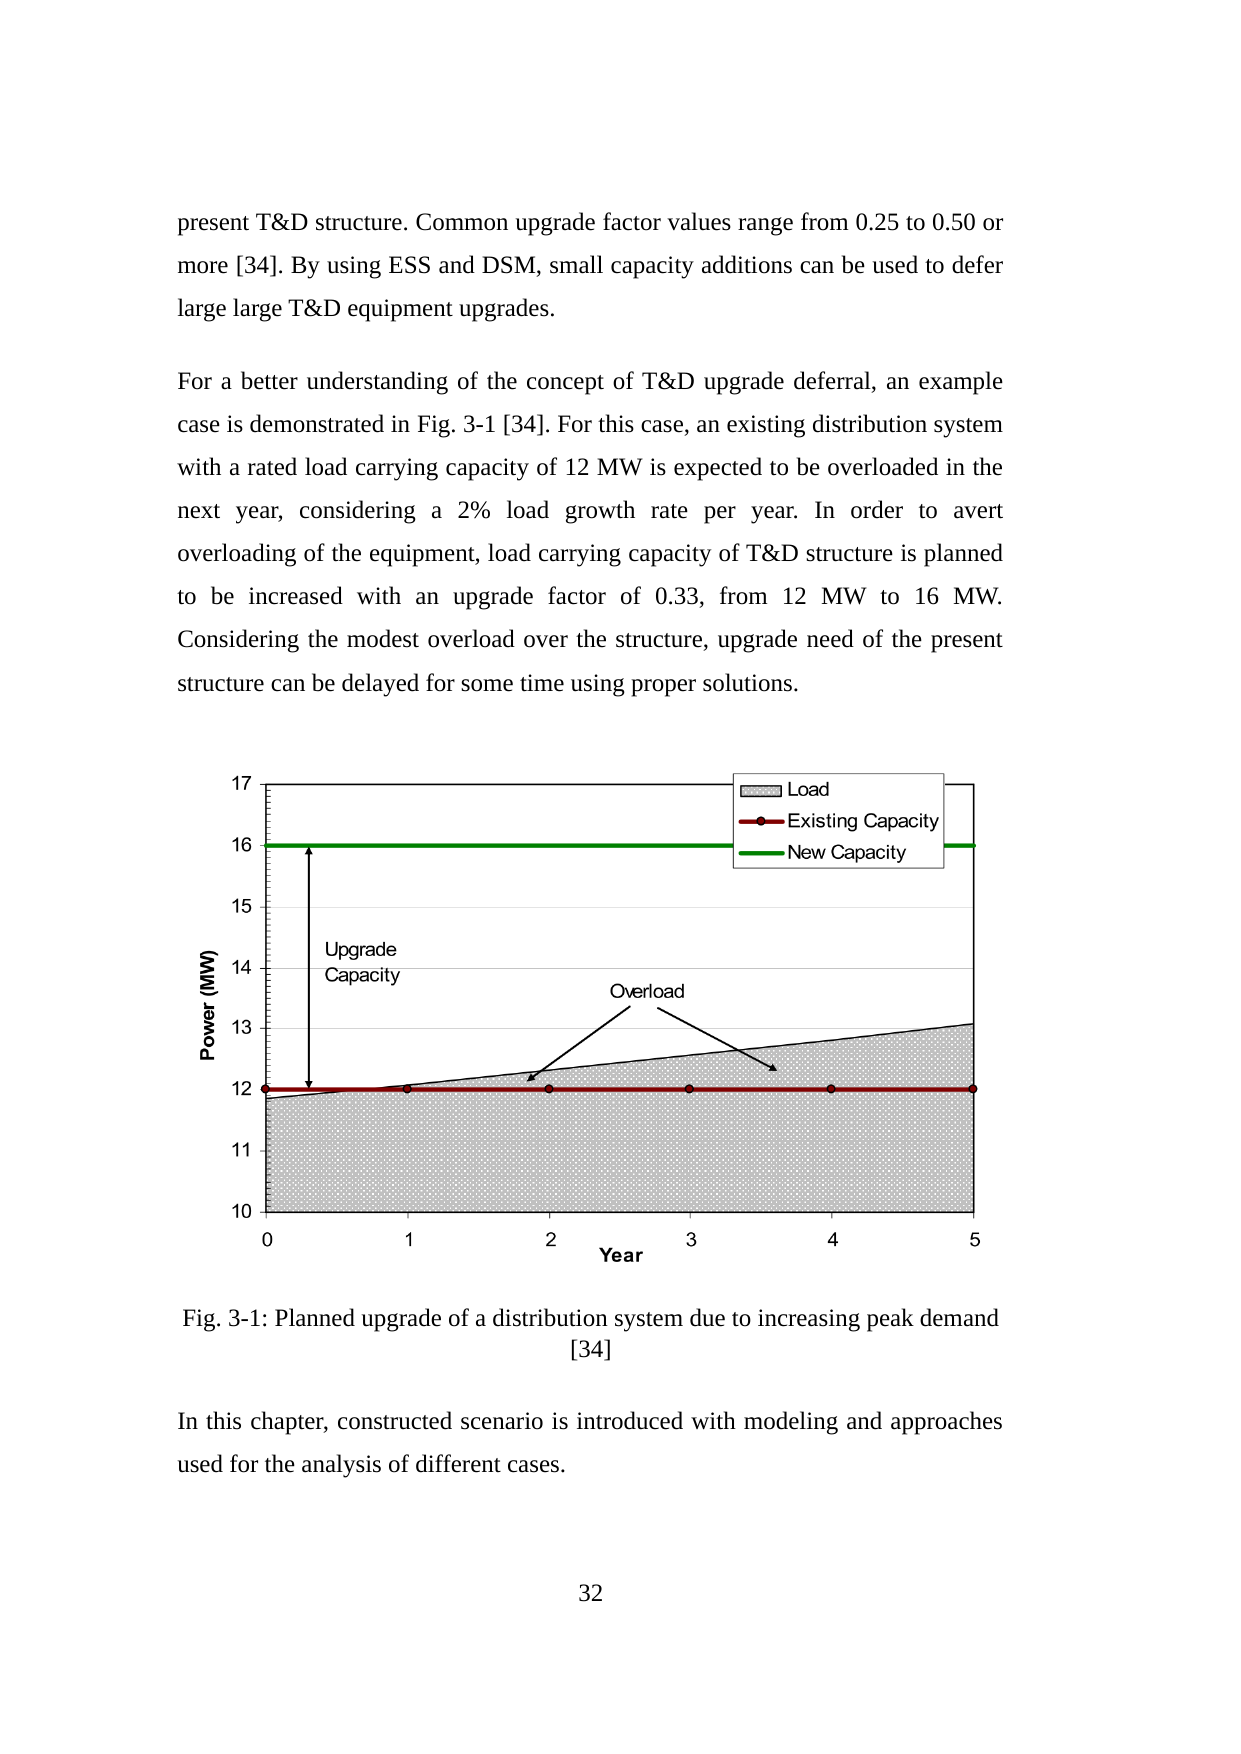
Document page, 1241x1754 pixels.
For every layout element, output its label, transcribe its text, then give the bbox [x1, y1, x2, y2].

text Fig. 3-1: Planned upgrade of a distribution system due to increasing peak demand [34]⁠ [177, 1303, 1004, 1362]
text present T&D structure. Common upgrade factor values range from 0.25 to 0.50 or more [34]⁠. By using ESS and DSM, small capacity additions can be used to defer large large T&D equipment upgrades. [177, 207, 1004, 322]
text In this chapter, constructed scenario is introduced with modeling and approaches used for the analysis of different cases. [177, 1406, 1004, 1478]
picture [177, 752, 1005, 1270]
text For a better understanding of the concept of T&D upgrade deferral, an example case is demonstrated in Fig. 3-1 [34]⁠. For this case, an existing distribution system with a rated load carrying capacity of 12 MW is expected to be overloaded in the next year, considering a 2% load growth rate per year. In order to avert overloading of the equipment, load carrying capacity of T&D structure is planned to be increased with an upgrade factor of 0.33, from 12 MW to 16 MW. Considering the modest overload over the structure, upgrade need of the present structure can be delayed for some time using proper solutions. [177, 366, 1004, 696]
